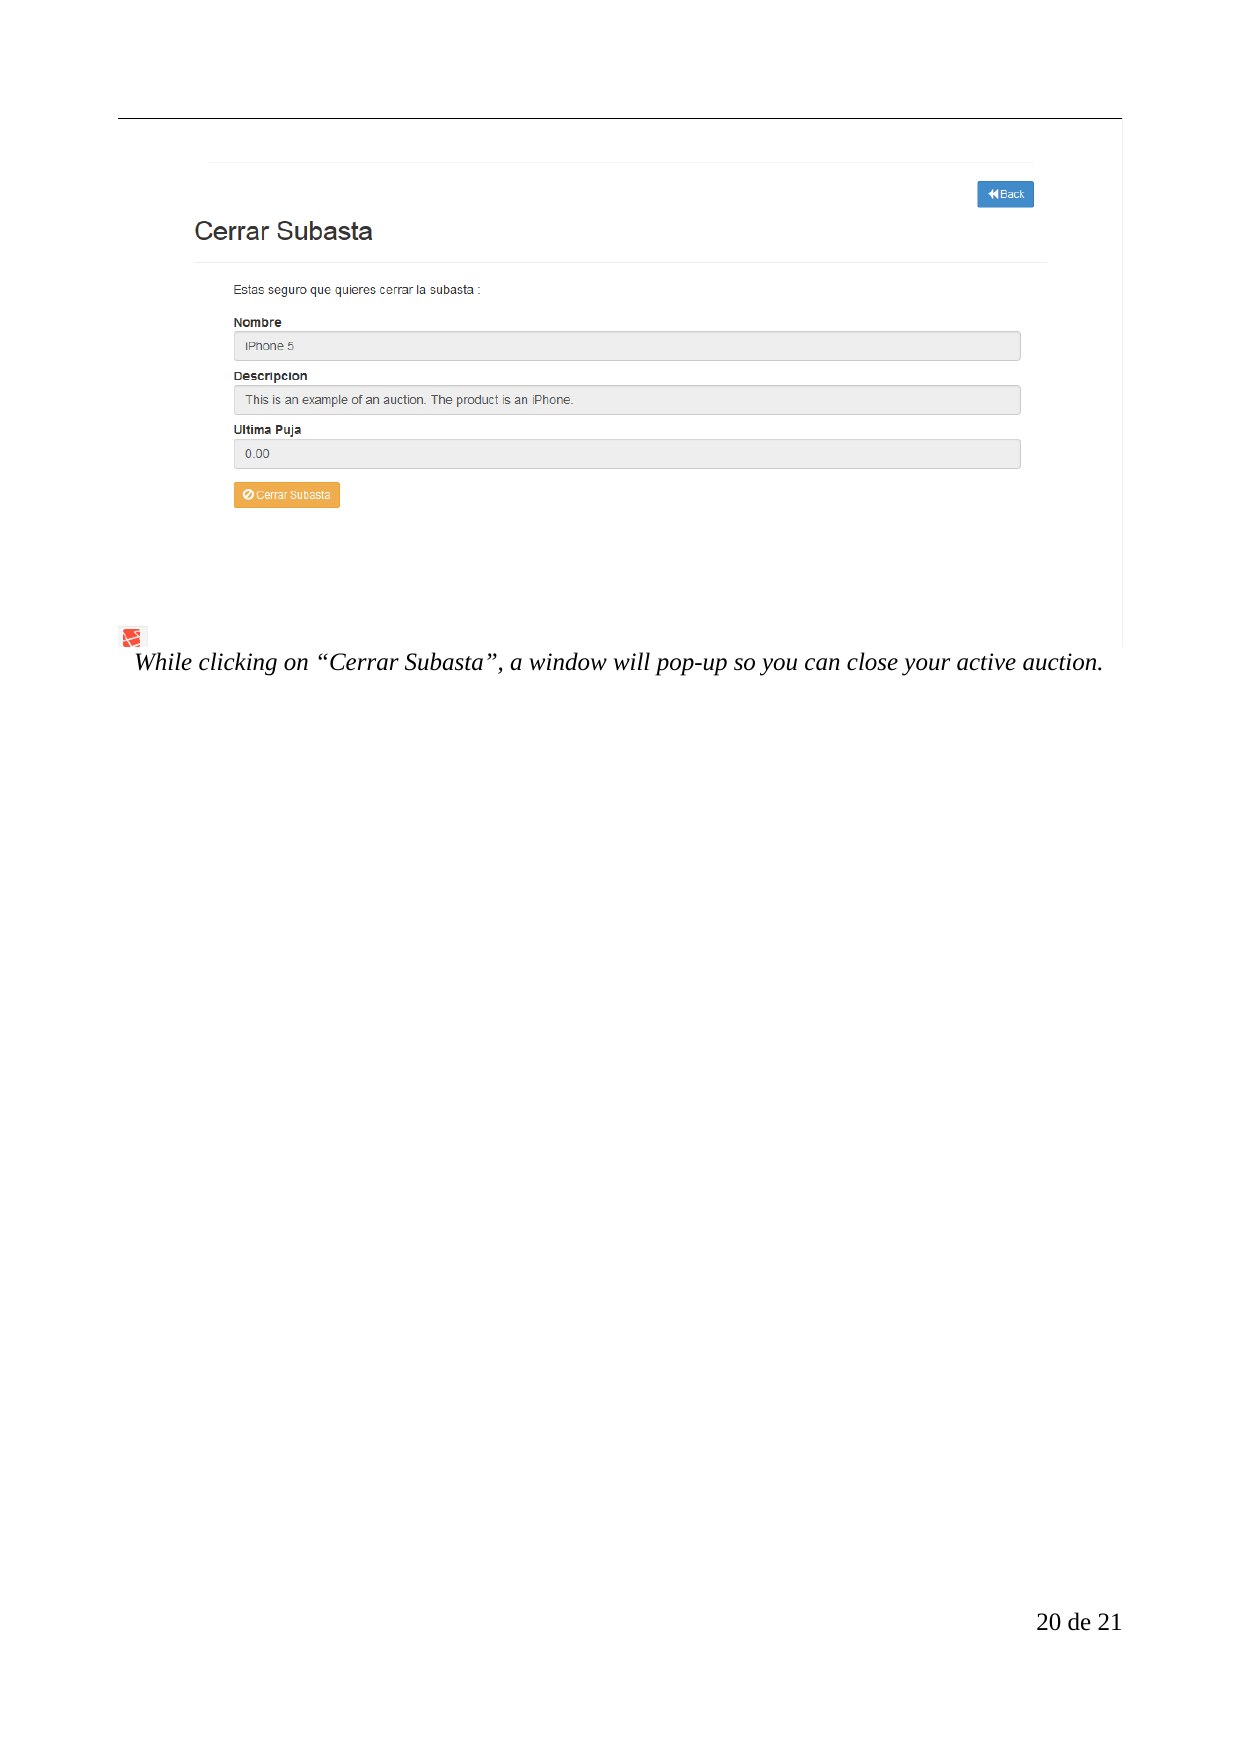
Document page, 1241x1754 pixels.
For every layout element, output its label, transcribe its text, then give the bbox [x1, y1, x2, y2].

text While clicking on “Cerrar Subasta”, a window will pop-up so you can close your active auction. [118, 647, 1122, 676]
